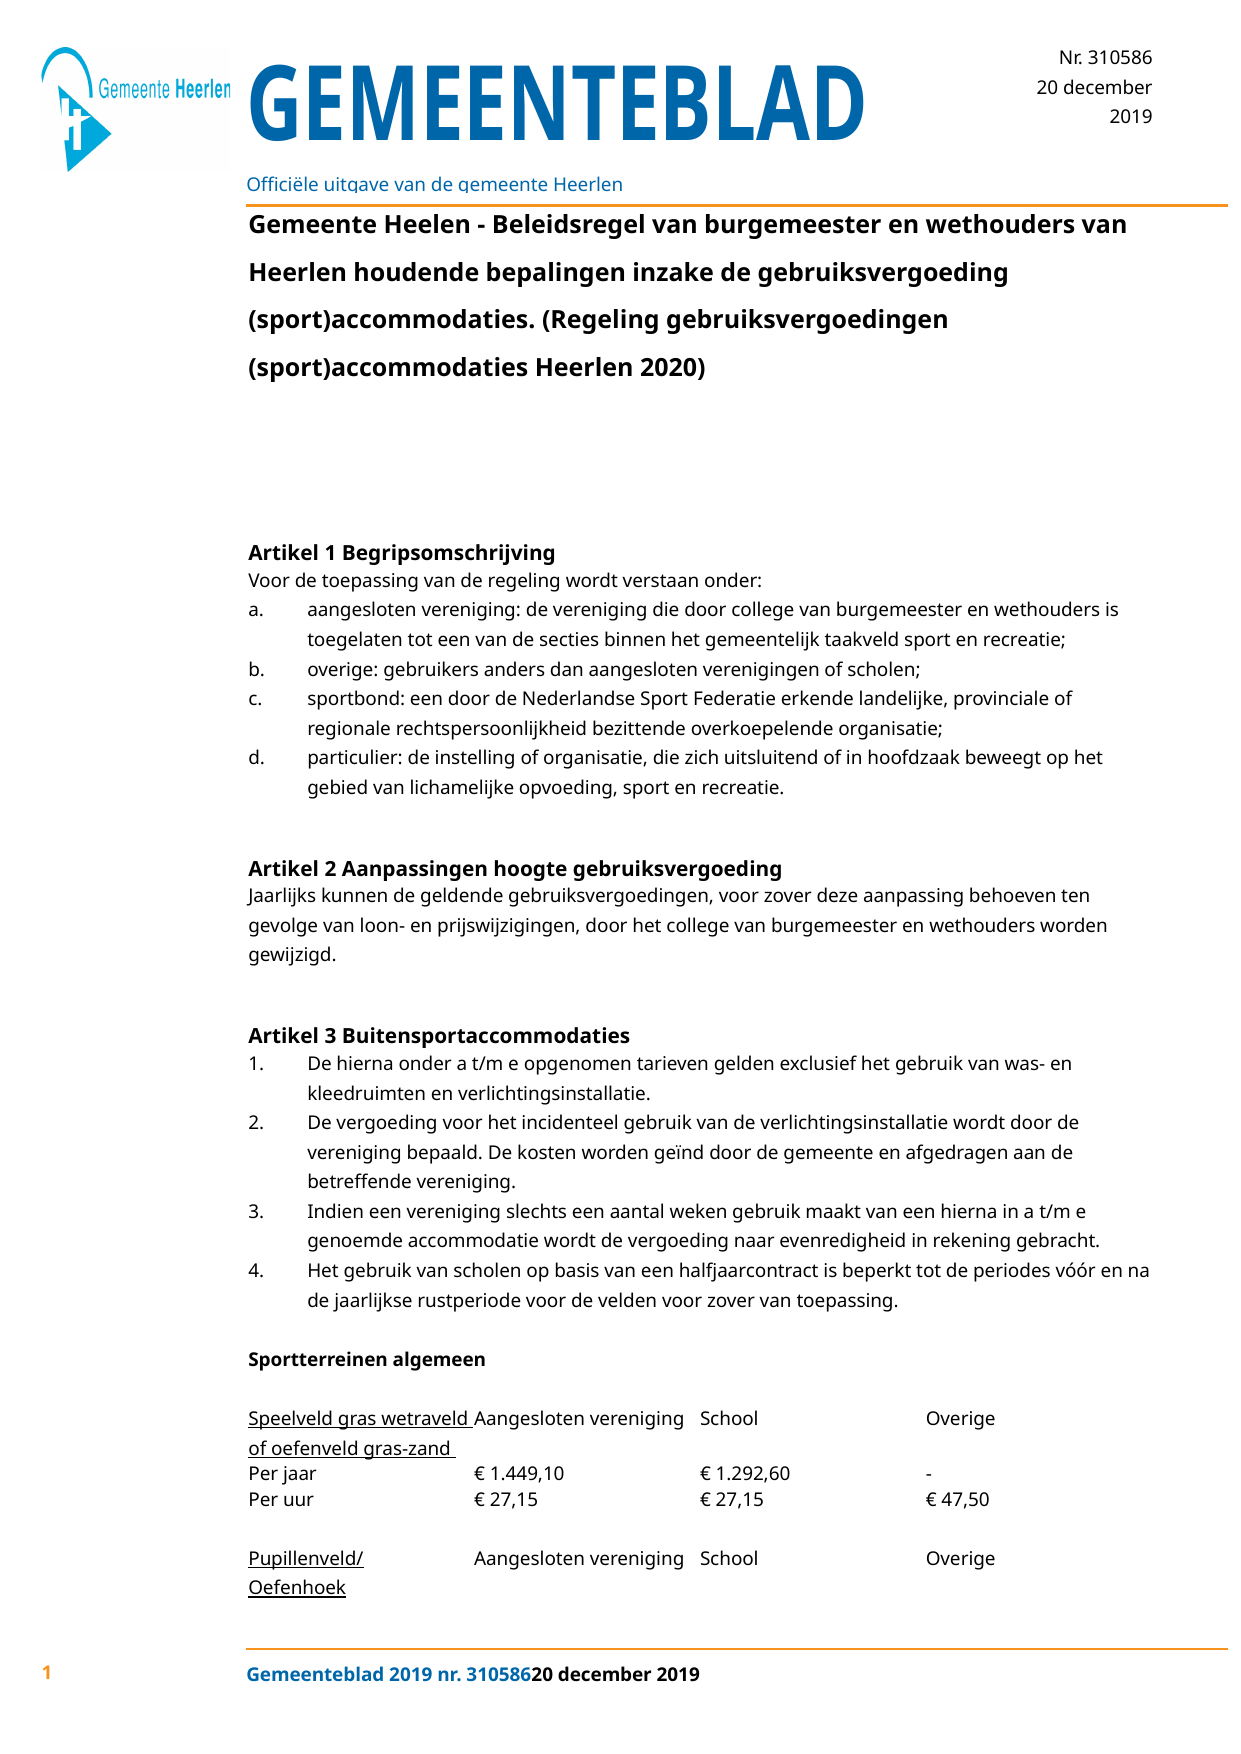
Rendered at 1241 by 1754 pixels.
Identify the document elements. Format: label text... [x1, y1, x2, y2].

table_cell € 1.292,60 [700, 1461, 926, 1486]
text Gemeente Heelen - Beleidsregel van burgemeester en wethouders van Heerlen houdende bepalingen inzake de gebruiksvergoeding (sport)accommodaties. (Regeling gebruiksvergoedingen (sport)accommodaties Heerlen 2020) [248, 207, 1152, 384]
table_cell - [926, 1461, 1152, 1486]
list Het gebruik van scholen op basis van een halfjaarcontract is beperkt tot de periodes vóór en na de jaarlijkse rustperiode voor de velden voor zover van toepassing. [248, 1257, 1152, 1312]
text Voor de toepassing van de regeling wordt verstaan onder: [248, 567, 1152, 593]
text Artikel 2 Aanpassingen hoogte gebruiksvergoeding [248, 854, 1152, 882]
list particulier: de instelling of organisatie, die zich uitsluitend of in hoofdzaak beweegt op het gebied van lichamelijke opvoeding, sport en recreatie. [248, 744, 1152, 800]
list De vergoeding voor het incidenteel gebruik van de verlichtingsinstallatie wordt door de vereniging bepaald. De kosten worden geïnd door de gemeente en afgedragen aan de betreffende vereniging. [248, 1109, 1152, 1194]
table_header Overige [926, 1405, 1152, 1461]
table_header Speelveld gras wetraveld of oefenveld gras-zand [248, 1405, 474, 1461]
list aangesloten vereniging: de vereniging die door college van burgemeester en wethouders is toegelaten tot een van de secties binnen het gemeentelijk taakveld sport en recreatie; [248, 597, 1152, 652]
table_cell Per uur [248, 1486, 474, 1512]
picture [41, 47, 59, 70]
text Artikel 1 Begripsomschrijving [248, 538, 1152, 567]
list De hierna onder a t/m e opgenomen tarieven gelden exclusief het gebruik van was- en kleedruimten en verlichtingsinstallatie. [248, 1050, 1152, 1105]
text Artikel 3 Buitensportaccommodaties [248, 1022, 1152, 1050]
picture [41, 47, 231, 172]
table_cell € 27,15 [700, 1486, 926, 1512]
text Jaarlijks kunnen de geldende gebruiksvergoedingen, voor zover deze aanpassing behoeven ten gevolge van loon- en prijswijzigingen, door het college van burgemeester en wethouders worden gewijzigd. [248, 882, 1152, 967]
table_cell € 1.449,10 [474, 1461, 700, 1486]
list Indien een vereniging slechts een aantal weken gebruik maakt van een hierna in a t/m e genoemde accommodatie wordt de vergoeding naar evenredigheid in rekening gebracht. [248, 1198, 1152, 1253]
table_cell € 27,15 [474, 1486, 700, 1512]
table_header Aangesloten vereniging [474, 1405, 700, 1461]
table_cell € 47,50 [926, 1486, 1152, 1512]
table_header School [700, 1405, 926, 1461]
table_cell Per jaar [248, 1461, 474, 1486]
table_header Aangesloten vereniging [474, 1545, 700, 1600]
table_header Overige [926, 1545, 1152, 1600]
table_header School [700, 1545, 926, 1600]
text Sportterreinen algemeen [248, 1346, 1152, 1372]
list sportbond: een door de Nederlandse Sport Federatie erkende landelijke, provinciale of regionale rechtspersoonlijkheid bezittende overkoepelende organisatie; [248, 685, 1152, 741]
list overige: gebruikers anders dan aangesloten verenigingen of scholen; [248, 656, 1152, 681]
table_header Pupillenveld/ Oefenhoek [248, 1545, 474, 1600]
